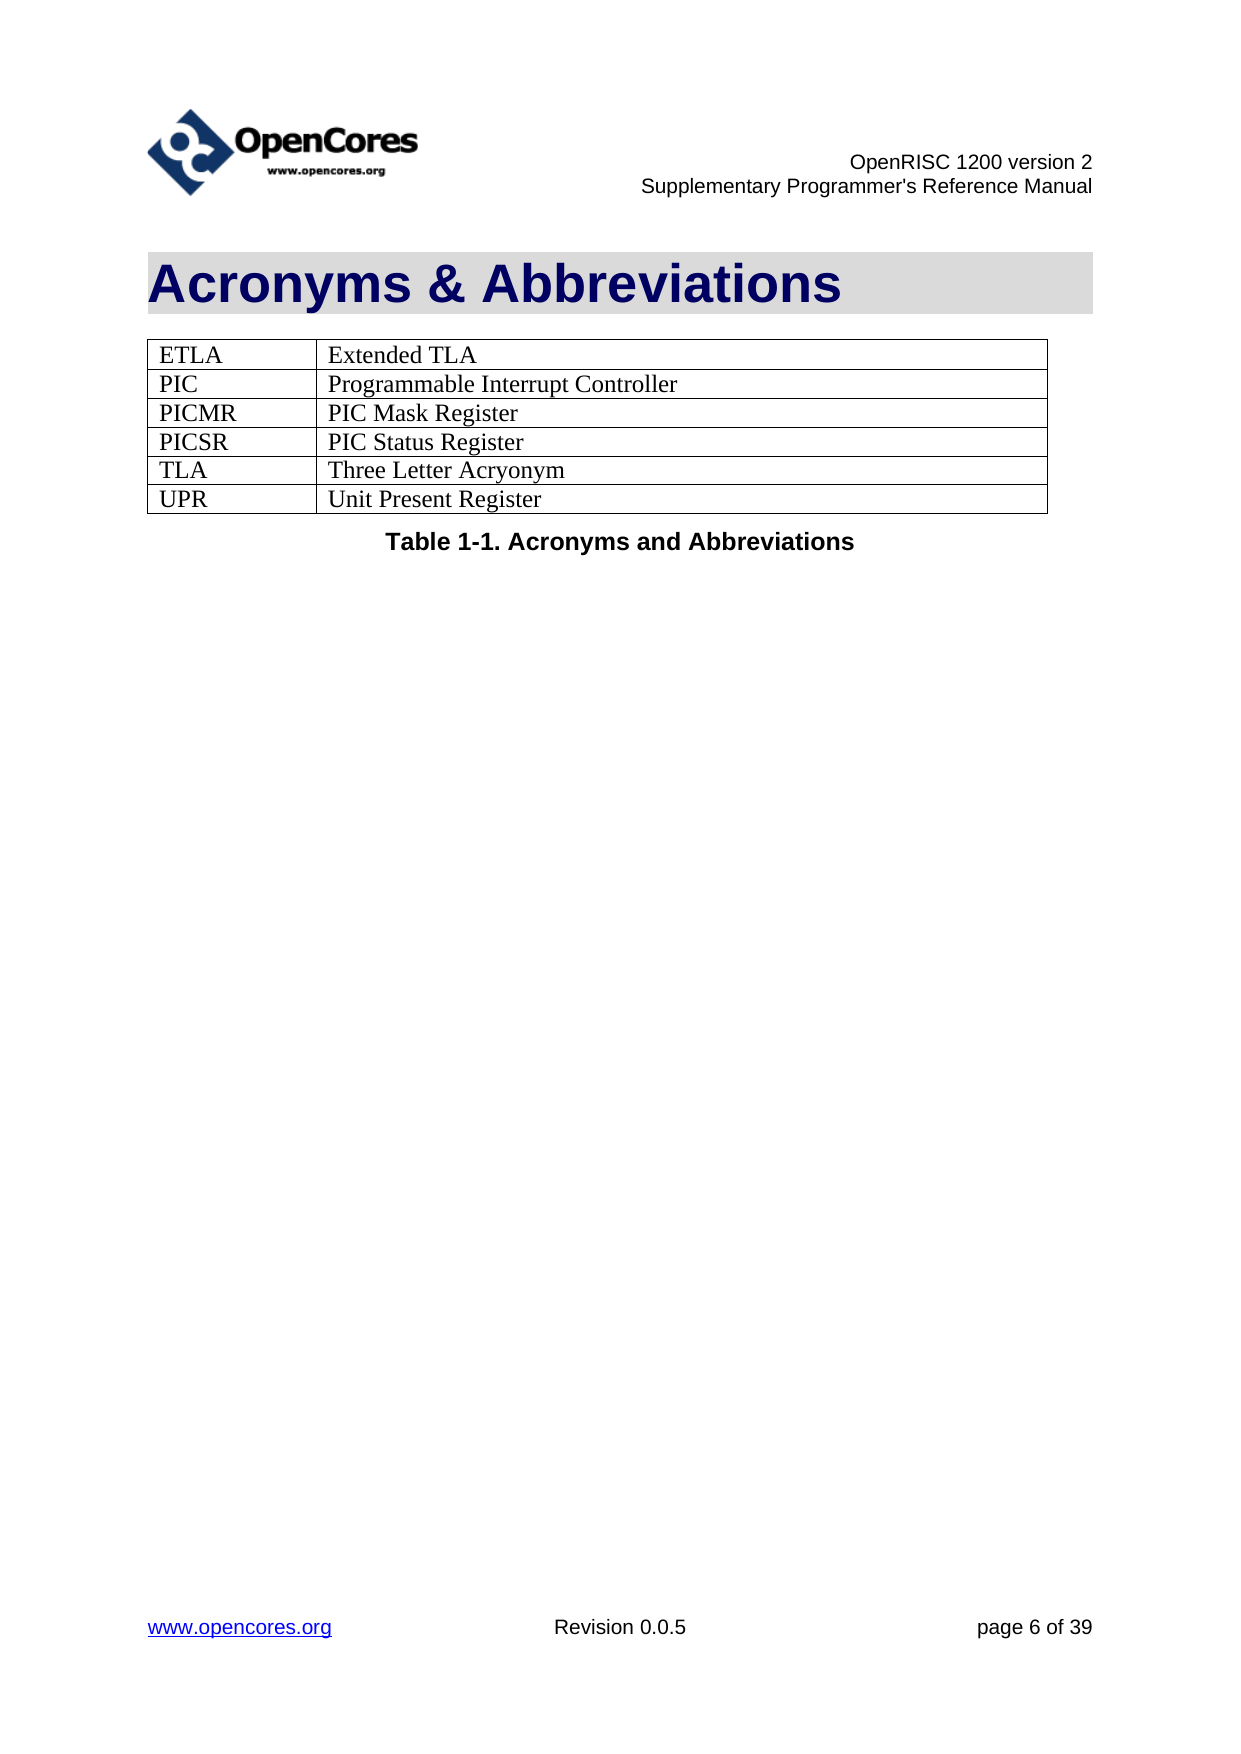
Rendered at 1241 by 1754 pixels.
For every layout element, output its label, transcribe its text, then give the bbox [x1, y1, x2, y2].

table_cell Programmable Interrupt Controller [317, 370, 1047, 398]
table_cell PIC Mask Register [317, 399, 1047, 427]
text Table 1‑1. Acronyms and Abbreviations [148, 527, 1093, 556]
table_header Extended TLA [317, 340, 1047, 369]
table_header ETLA [148, 340, 316, 369]
table_cell PIC [148, 370, 316, 398]
subtitle Acronyms & Abbreviations [148, 252, 1093, 314]
table_cell UPR [148, 485, 316, 513]
table_cell PIC Status Register [317, 428, 1047, 456]
table_cell PICMR [148, 399, 316, 427]
picture [147, 109, 418, 196]
table_cell PICSR [148, 428, 316, 456]
table_cell Three Letter Acryonym [317, 457, 1047, 484]
table_cell Unit Present Register [317, 485, 1047, 513]
table_cell TLA [148, 457, 316, 484]
